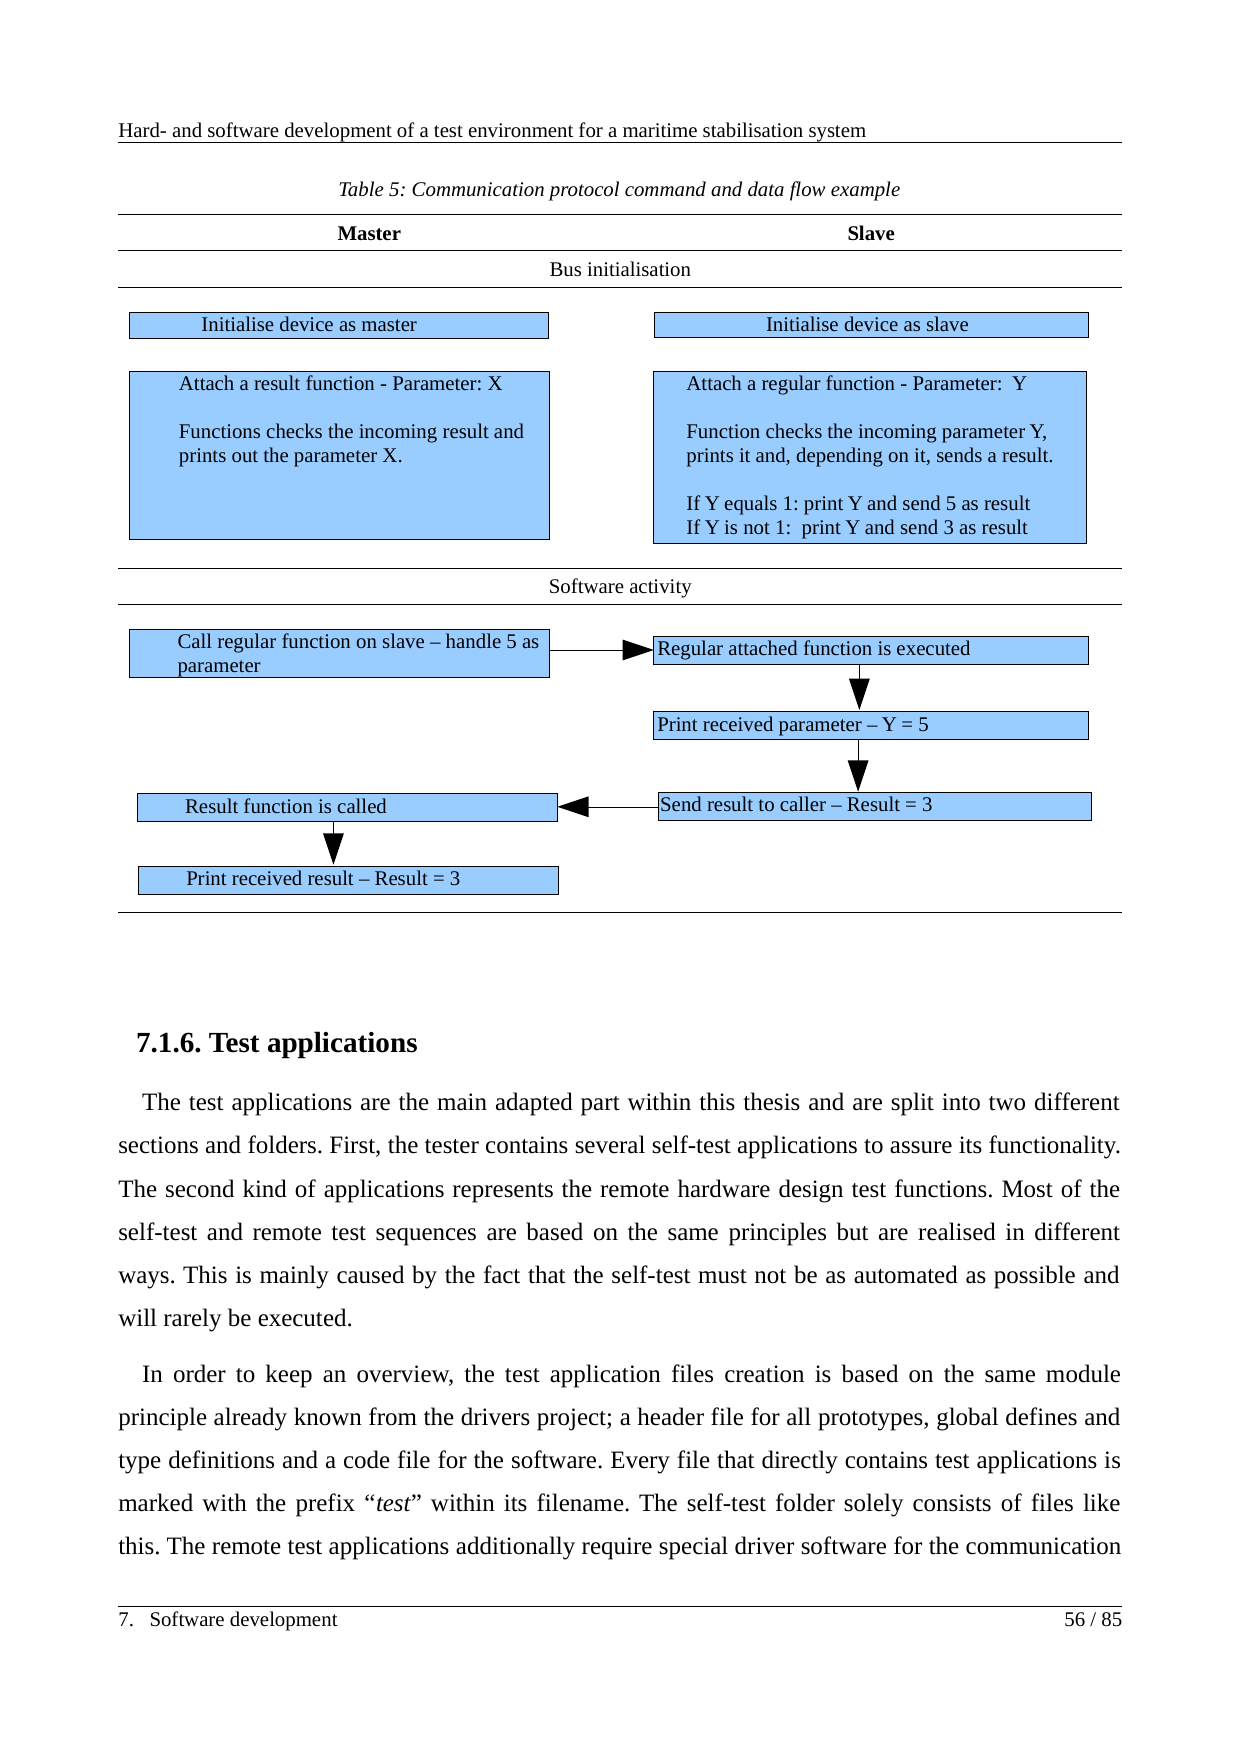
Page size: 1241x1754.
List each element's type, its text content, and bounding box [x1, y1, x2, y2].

text The test applications are the main adapted part within this thesis and are split into two different sections and folders. First, the tester contains several self-test applications to assure its functionality. The second kind of applications represents the remote hardware design test functions. Most of the self-test and remote test sequences are based on the same principles but are realised in different ways. This is mainly caused by the fact that the self-test must not be as automated as possible and will rarely be executed. [118, 1087, 1122, 1332]
table_cell [118, 288, 620, 568]
table_cell Bus initialisation [118, 251, 1122, 287]
table_header Master [118, 215, 620, 250]
table_header Slave [620, 215, 1122, 250]
table_cell [620, 605, 1122, 912]
table_cell [118, 605, 620, 912]
text In order to keep an overview, the test application files creation is based on the same module principle already known from the drivers project; a header file for all prototypes, global defines and type definitions and a code file for the software. Every file that directly contains test applications is marked with the prefix “test” within its filename. The self-test folder solely consists of files like this. The remote test applications additionally require special driver software for the communication [118, 1359, 1122, 1560]
subtitle Test applications [118, 1025, 1122, 1058]
table_cell [620, 288, 1122, 568]
table_cell Software activity [118, 569, 1122, 604]
text Table 5: Communication protocol command and data flow example [118, 177, 1122, 201]
